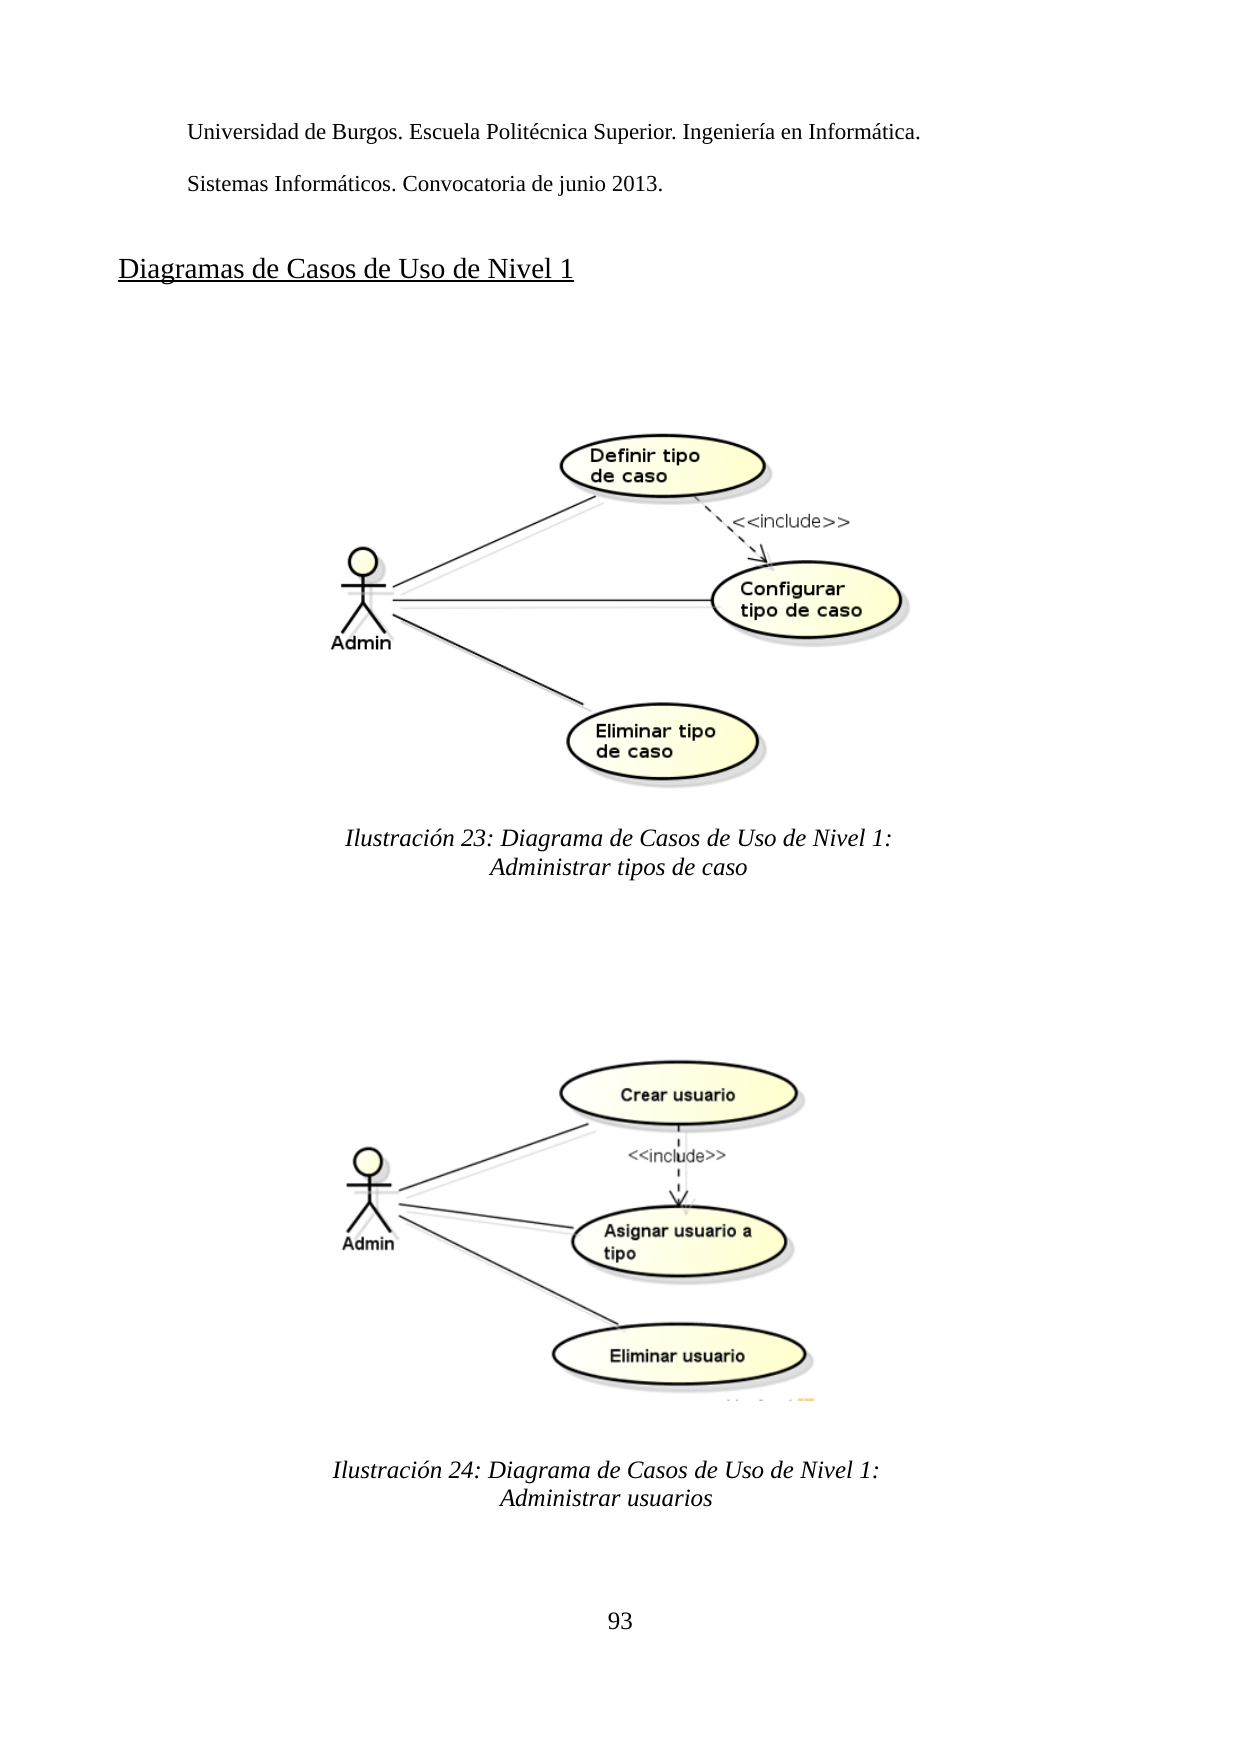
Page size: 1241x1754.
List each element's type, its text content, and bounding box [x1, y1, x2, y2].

picture [296, 409, 944, 812]
subtitle Diagramas de Casos de Uso de Nivel 1 [118, 251, 1122, 284]
text Ilustración 24: Diagrama de Casos de Uso de Nivel 1: Administrar usuarios [285, 1455, 930, 1512]
text Ilustración 23: Diagrama de Casos de Uso de Nivel 1: Administrar tipos de caso [296, 812, 944, 881]
picture [285, 1055, 930, 1401]
